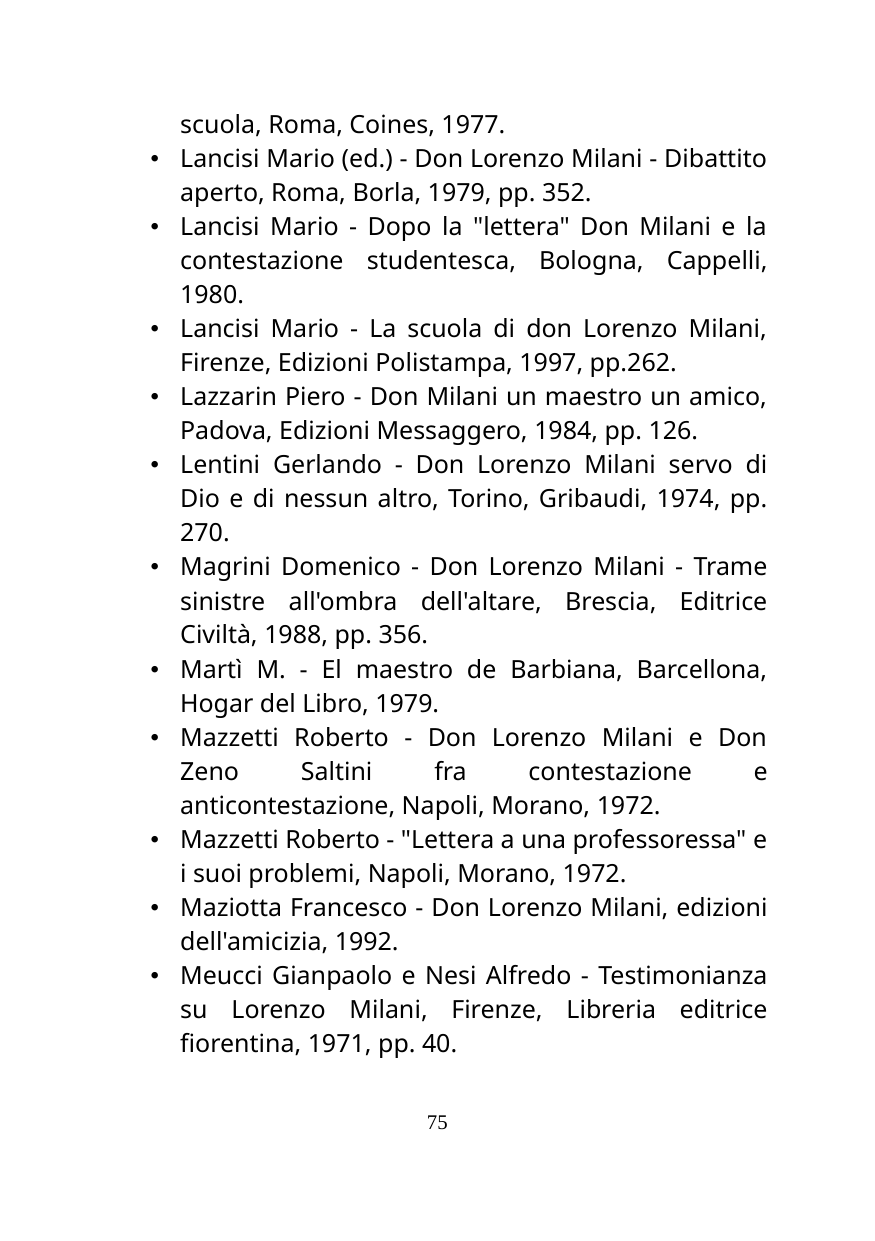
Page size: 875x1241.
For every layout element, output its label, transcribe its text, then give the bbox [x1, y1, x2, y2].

list scuola, Roma, Coines, 1977. [150, 106, 768, 140]
list Lancisi Mario (ed.) - Don Lorenzo Milani - Dibattito aperto, Roma, Borla, 1979, pp. 352. [150, 140, 768, 208]
list Martì M. - El maestro de Barbiana, Barcellona, Hogar del Libro, 1979. [150, 651, 768, 719]
list Meucci Gianpaolo e Nesi Alfredo - Testimonianza su Lorenzo Milani, Firenze, Libreria editrice fiorentina, 1971, pp. 40. [150, 958, 768, 1060]
list Lancisi Mario - Dopo la "lettera" Don Milani e la contestazione studentesca, Bologna, Cappelli, 1980. [150, 208, 768, 311]
list Mazzetti Roberto - Don Lorenzo Milani e Don Zeno Saltini fra contestazione e anticontestazione, Napoli, Morano, 1972. [150, 719, 768, 822]
list Lancisi Mario - La scuola di don Lorenzo Milani, Firenze, Edizioni Polistampa, 1997, pp.262. [150, 311, 768, 379]
list Magrini Domenico - Don Lorenzo Milani - Trame sinistre all'ombra dell'altare, Brescia, Editrice Civiltà, 1988, pp. 356. [150, 549, 768, 651]
list Lentini Gerlando - Don Lorenzo Milani servo di Dio e di nessun altro, Torino, Gribaudi, 1974, pp. 270. [150, 447, 768, 549]
list Maziotta Francesco - Don Lorenzo Milani, edizioni dell'amicizia, 1992. [150, 890, 768, 958]
list Mazzetti Roberto - "Lettera a una professoressa" e i suoi problemi, Napoli, Morano, 1972. [150, 822, 768, 890]
list Lazzarin Piero - Don Milani un maestro un amico, Padova, Edizioni Messaggero, 1984, pp. 126. [150, 379, 768, 447]
